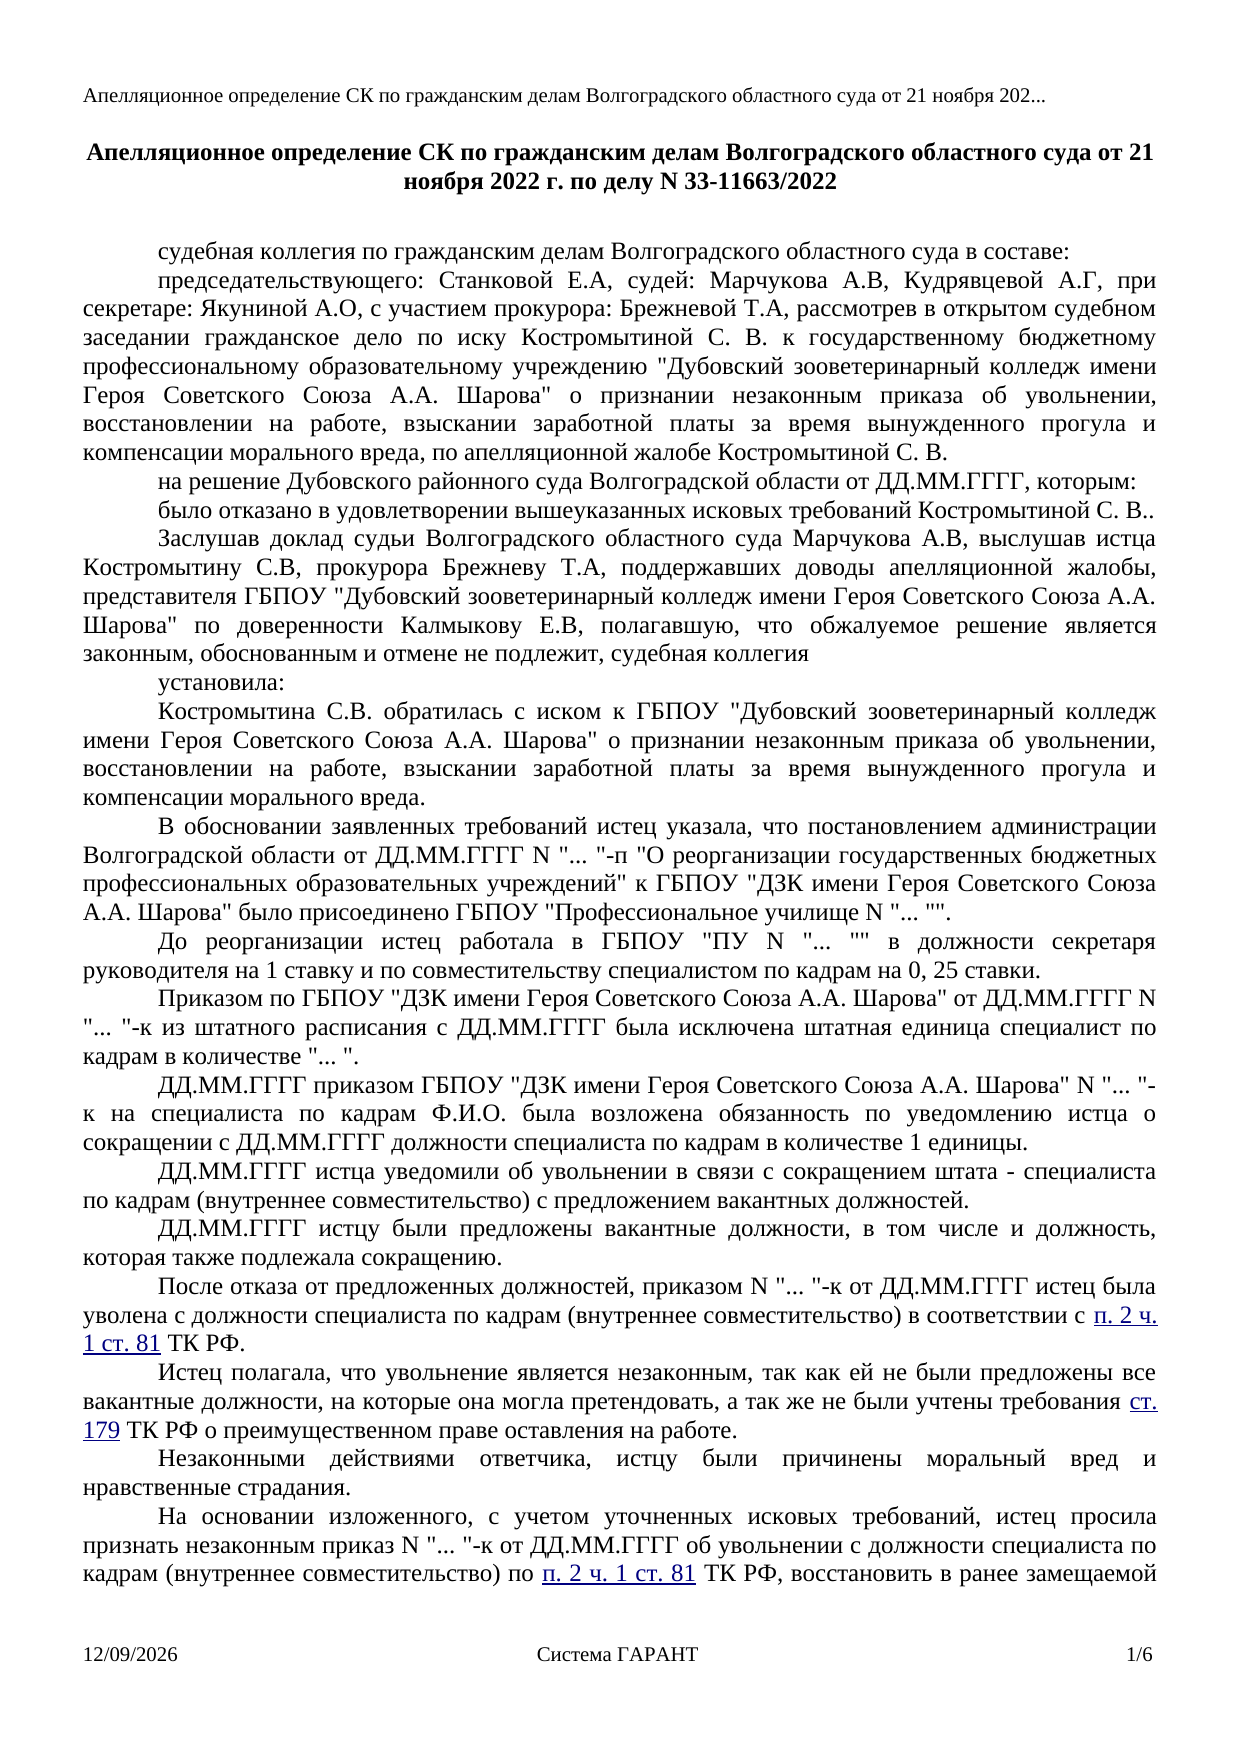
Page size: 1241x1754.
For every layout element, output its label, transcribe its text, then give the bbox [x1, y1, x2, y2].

text Незаконными действиями ответчика, истцу были причинены моральный вред и нравственные страдания. [83, 1443, 1157, 1501]
subtitle Апелляционное определение СК по гражданским делам Волгоградского областного суда от 21 ноября 2022 г. по делу N 33-11663/2022 [83, 137, 1157, 195]
text До реорганизации истец работала в ГБПОУ "ПУ N "... "" в должности секретаря руководителя на 1 ставку и по совместительству специалистом по кадрам на 0, 25 ставки. [83, 926, 1157, 983]
text ДД.ММ.ГГГГ истцу были предложены вакантные должности, в том числе и должность, которая также подлежала сокращению. [83, 1213, 1157, 1271]
text ДД.ММ.ГГГГ приказом ГБПОУ "ДЗК имени Героя Советского Союза А.А. Шарова" N "... "-к на специалиста по кадрам Ф.И.О. была возложена обязанность по уведомлению истца о сокращении с ДД.ММ.ГГГГ должности специалиста по кадрам в количестве 1 единицы. [83, 1070, 1157, 1156]
text установила: [83, 667, 1157, 696]
text было отказано в удовлетворении вышеуказанных исковых требований Костромытиной С. В.. [83, 495, 1157, 523]
text После отказа от предложенных должностей, приказом N "... "-к от ДД.ММ.ГГГГ истец была уволена с должности специалиста по кадрам (внутреннее совместительство) в соответствии с п. 2 ч. 1 ст. 81 ТК РФ. [83, 1271, 1157, 1357]
text ДД.ММ.ГГГГ истца уведомили об увольнении в связи с сокращением штата - специалиста по кадрам (внутреннее совместительство) с предложением вакантных должностей. [83, 1156, 1157, 1213]
text На основании изложенного, с учетом уточненных исковых требований, истец просила признать незаконным приказ N "... "-к от ДД.ММ.ГГГГ об увольнении с должности специалиста по кадрам (внутреннее совместительство) по п. 2 ч. 1 ст. 81 ТК РФ, восстановить в ранее замещаемой [83, 1501, 1157, 1587]
text Истец полагала, что увольнение является незаконным, так как ей не были предложены все вакантные должности, на которые она могла претендовать, а так же не были учтены требования ст. 179 ТК РФ о преимущественном праве оставления на работе. [83, 1357, 1157, 1443]
text судебная коллегия по гражданским делам Волгоградского областного суда в составе: [83, 236, 1157, 265]
text В обосновании заявленных требований истец указала, что постановлением администрации Волгоградской области от ДД.ММ.ГГГГ N "... "-п "О реорганизации государственных бюджетных профессиональных образовательных учреждений" к ГБПОУ "ДЗК имени Героя Советского Союза А.А. Шарова" было присоединено ГБПОУ "Профессиональное училище N "... "". [83, 811, 1157, 926]
text на решение Дубовского районного суда Волгоградской области от ДД.ММ.ГГГГ, которым: [83, 466, 1157, 495]
text председательствующего: Станковой Е.А, судей: Марчукова А.В, Кудрявцевой А.Г, при секретаре: Якуниной А.О, с участием прокурора: Брежневой Т.А, рассмотрев в открытом судебном заседании гражданское дело по иску Костромытиной С. В. к государственному бюджетному профессиональному образовательному учреждению "Дубовский зооветеринарный колледж имени Героя Советского Союза А.А. Шарова" о признании незаконным приказа об увольнении, восстановлении на работе, взыскании заработной платы за время вынужденного прогула и компенсации морального вреда, по апелляционной жалобе Костромытиной С. В. [83, 265, 1157, 466]
text Костромытина С.В. обратилась с иском к ГБПОУ "Дубовский зооветеринарный колледж имени Героя Советского Союза А.А. Шарова" о признании незаконным приказа об увольнении, восстановлении на работе, взыскании заработной платы за время вынужденного прогула и компенсации морального вреда. [83, 696, 1157, 811]
text Приказом по ГБПОУ "ДЗК имени Героя Советского Союза А.А. Шарова" от ДД.ММ.ГГГГ N "... "-к из штатного расписания с ДД.ММ.ГГГГ была исключена штатная единица специалист по кадрам в количестве "... ". [83, 983, 1157, 1070]
text Заслушав доклад судьи Волгоградского областного суда Марчукова А.В, выслушав истца Костромытину С.В, прокурора Брежневу Т.А, поддержавших доводы апелляционной жалобы, представителя ГБПОУ "Дубовский зооветеринарный колледж имени Героя Советского Союза А.А. Шарова" по доверенности Калмыкову Е.В, полагавшую, что обжалуемое решение является законным, обоснованным и отмене не подлежит, судебная коллегия [83, 523, 1157, 667]
